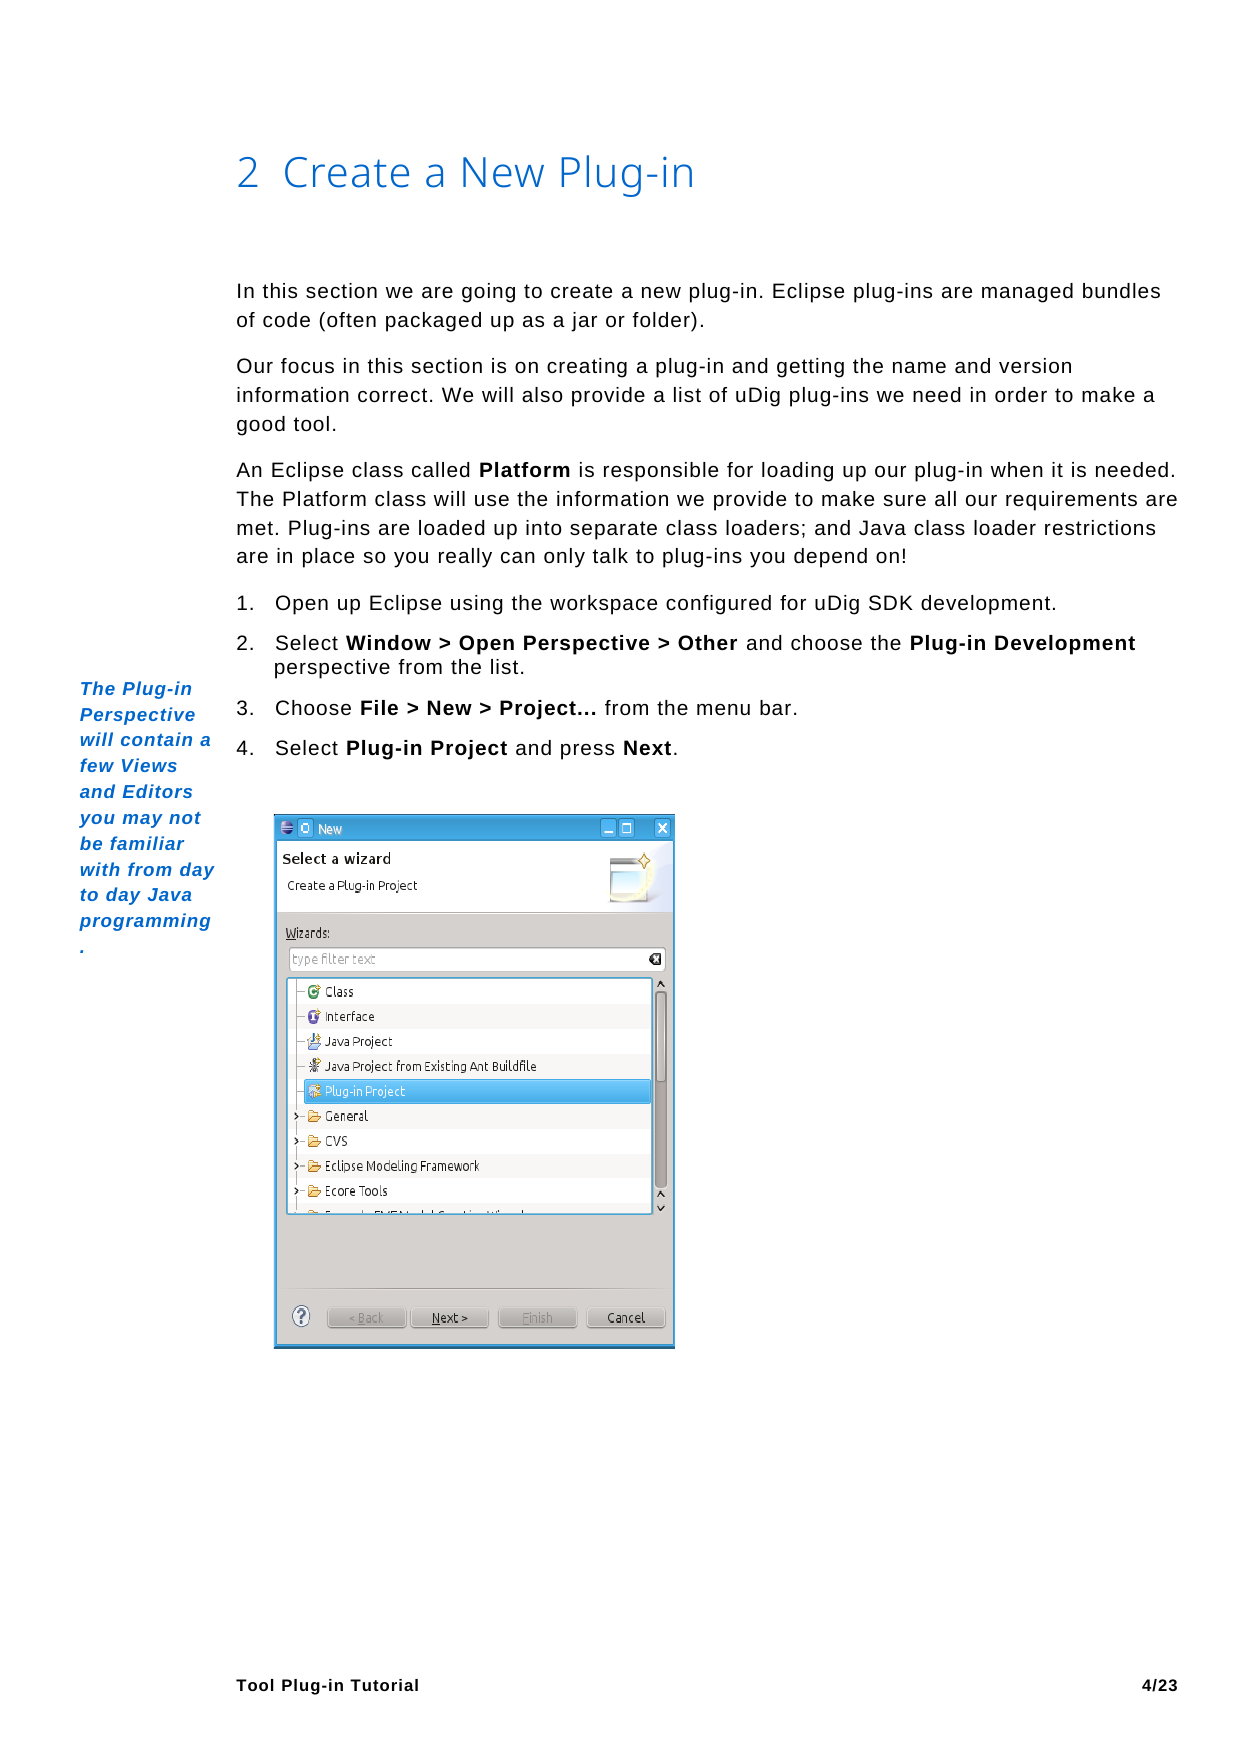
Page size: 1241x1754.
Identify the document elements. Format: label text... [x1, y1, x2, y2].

list Select Window > Open Perspective > Other and choose the Plug-in Development perspective from the list. [236, 631, 1181, 679]
text In this section we are going to create a new plug-in. Eclipse plug-ins are managed bundles of code (often packaged up as a jar or folder). [236, 279, 1181, 332]
list Choose File > New > Project... from the menu bar. [236, 696, 1181, 719]
list Select Plug-in Project and press Next. [236, 736, 1181, 760]
text An Eclipse class called Platform is responsible for loading up our plug-in when it is needed. The Platform class will use the information we provide to make sure all our requirements are met. Plug-ins are loaded up into separate class loaders; and Java class loader restrictions are in place so you really can only talk to plug-ins you depend on! [236, 458, 1181, 568]
subtitle Create a New Plug-in [236, 143, 1181, 200]
list Open up Eclipse using the workspace configured for uDig SDK development. [236, 590, 1181, 614]
list The Plug-in Perspective will contain a few Views and Editors you may not be familiar with from day to day Java programming. [79, 677, 217, 957]
text Our focus in this section is on creating a plug-in and getting the name and version information correct. We will also provide a list of uDig plug-ins we need in order to make a good tool. [236, 354, 1181, 436]
picture [273, 814, 675, 1349]
